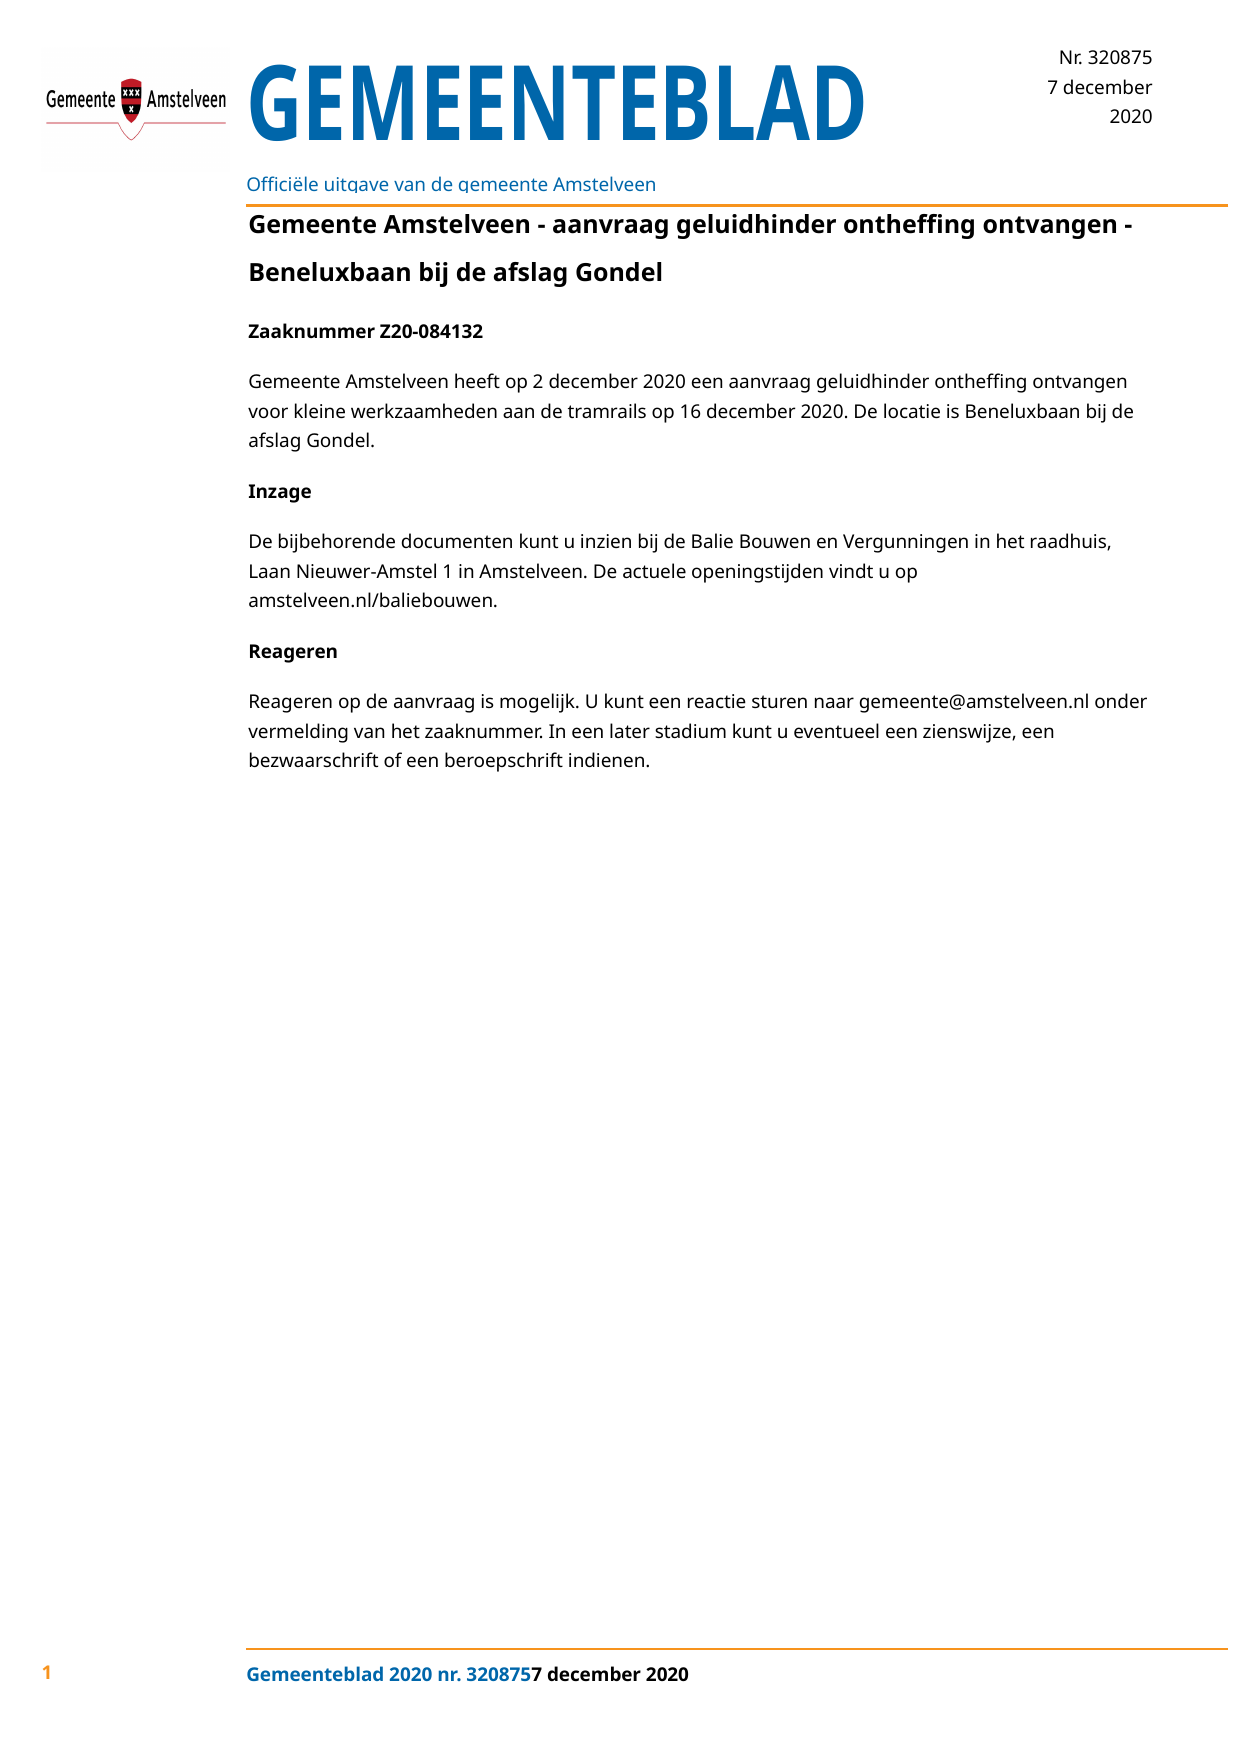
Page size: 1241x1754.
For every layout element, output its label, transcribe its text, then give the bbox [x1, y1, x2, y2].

text Reageren op de aanvraag is mogelijk. U kunt een reactie sturen naar gemeente@amstelveen.nl onder vermelding van het zaaknummer. In een later stadium kunt u eventueel een zienswijze, een bezwaarschrift of een beroepschrift indienen. [248, 688, 1152, 773]
picture [41, 47, 231, 172]
text De bijbehorende documenten kunt u inzien bij de Balie Bouwen en Vergunningen in het raadhuis, Laan Nieuwer-Amstel 1 in Amstelveen. De actuele openingstijden vindt u op amstelveen.nl/baliebouwen. [248, 528, 1152, 613]
text Zaaknummer Z20-084132 [248, 318, 1152, 344]
text Gemeente Amstelveen - aanvraag geluidhinder ontheffing ontvangen - Beneluxbaan bij de afslag Gondel [248, 207, 1152, 288]
text Inzage [248, 478, 1152, 504]
text Reageren [248, 638, 1152, 664]
text Gemeente Amstelveen heeft op 2 december 2020 een aanvraag geluidhinder ontheffing ontvangen voor kleine werkzaamheden aan de tramrails op 16 december 2020. De locatie is Beneluxbaan bij de afslag Gondel. [248, 368, 1152, 453]
